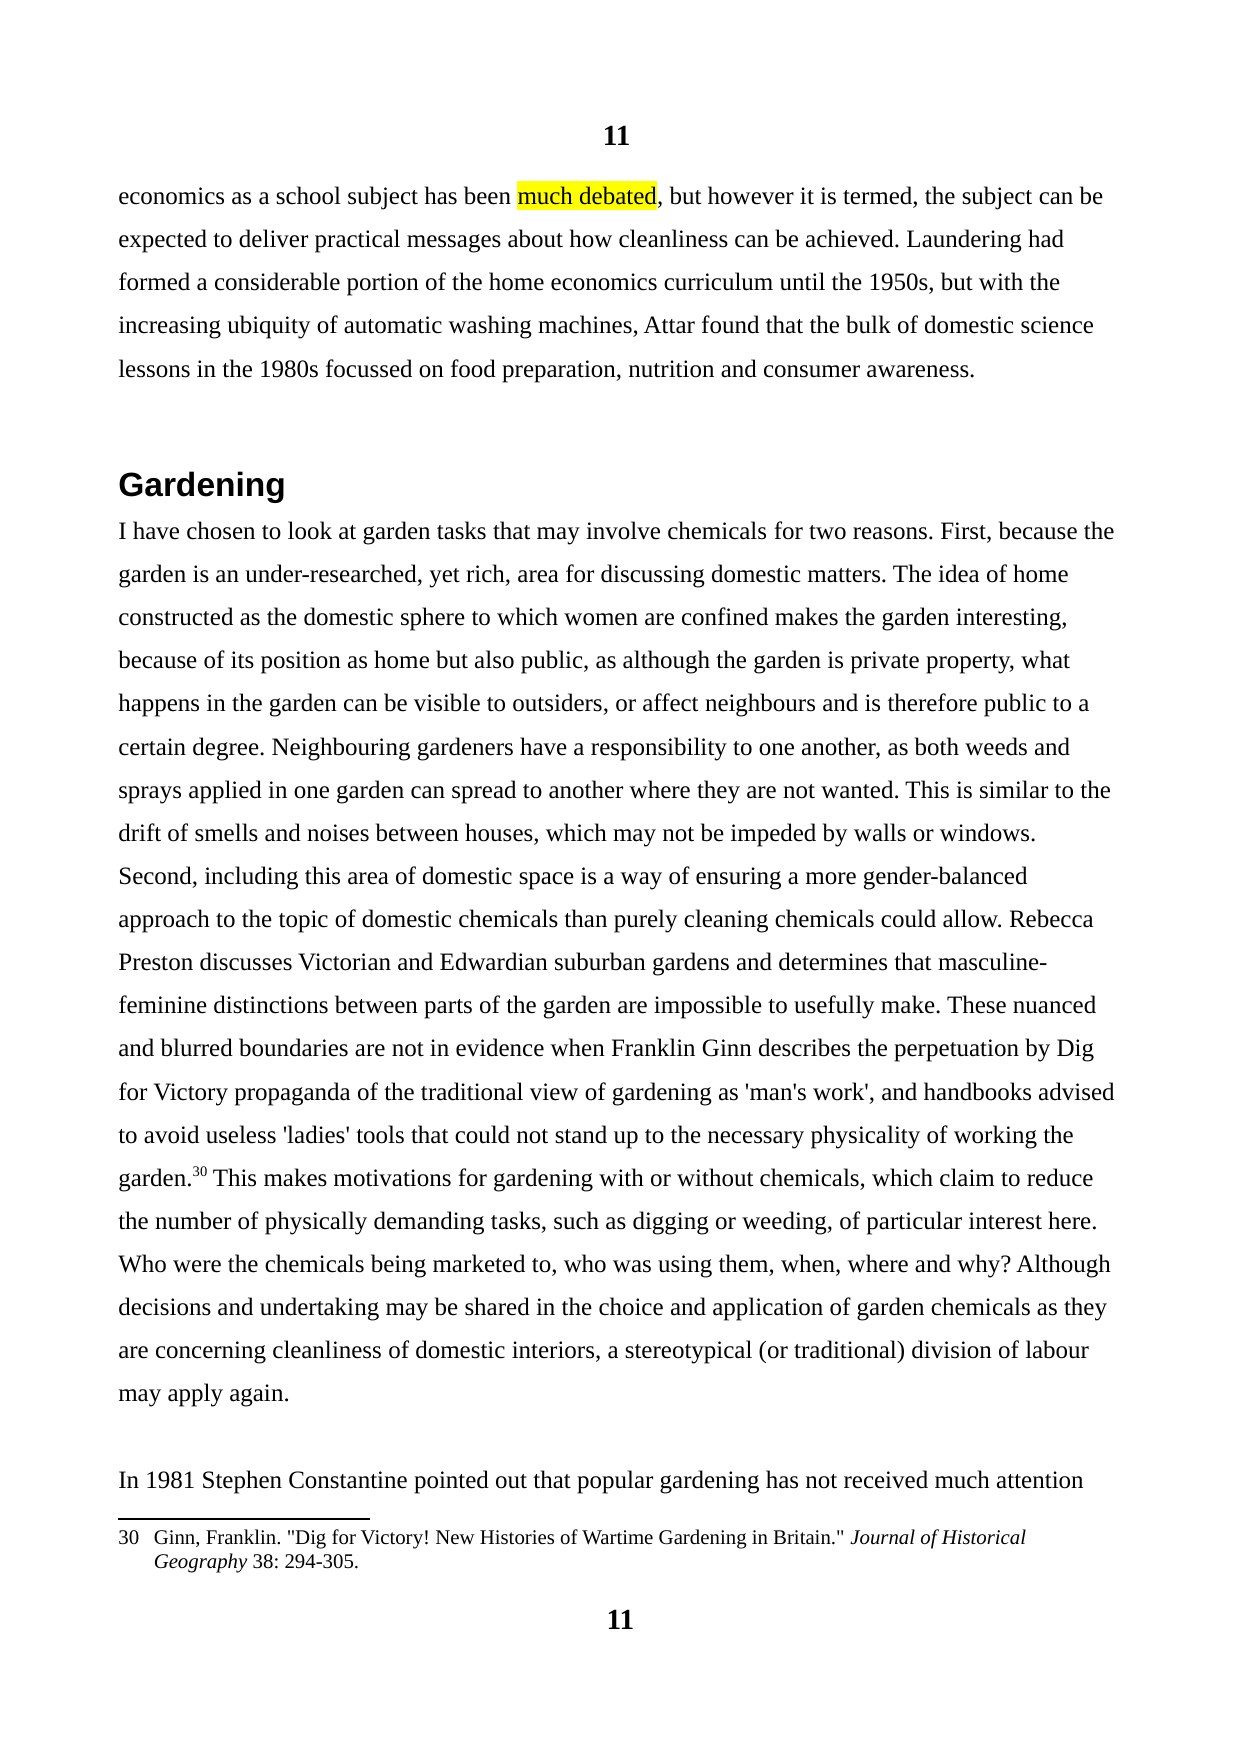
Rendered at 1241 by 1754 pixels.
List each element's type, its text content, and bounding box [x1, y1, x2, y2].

text I have chosen to look at garden tasks that may involve chemicals for two reasons. First, because the garden is an under-researched, yet rich, area for discussing domestic matters. The idea of home constructed as the domestic sphere to which women are confined makes the garden interesting, because of its position as home but also public, as although the garden is private property, what happens in the garden can be visible to outsiders, or affect neighbours and is therefore public to a certain degree. Neighbouring gardeners have a responsibility to one another, as both weeds and sprays applied in one garden can spread to another where they are not wanted. This is similar to the drift of smells and noises between houses, which may not be impeded by walls or windows. Second, including this area of domestic space is a way of ensuring a more gender-balanced approach to the topic of domestic chemicals than purely cleaning chemicals could allow. Rebecca Preston discusses Victorian and Edwardian suburban gardens and determines that masculine-feminine distinctions between parts of the garden are impossible to usefully make. These nuanced and blurred boundaries are not in evidence when Franklin Ginn describes the perpetuation by Dig for Victory propaganda of the traditional view of gardening as 'man's work', and handbooks advised to avoid useless 'ladies' tools that could not stand up to the necessary physicality of working the garden. This makes motivations for gardening with or without chemicals, which claim to reduce the number of physically demanding tasks, such as digging or weeding, of particular interest here. Who were the chemicals being marketed to, who was using them, when, where and why? Although decisions and undertaking may be shared in the choice and application of garden chemicals as they are concerning cleanliness of domestic interiors, a stereotypical (or traditional) division of labour may apply again. [118, 516, 1122, 1407]
subtitle Gardening [118, 465, 1122, 503]
text Ginn, Franklin. "Dig for Victory! New Histories of Wartime Gardening in Britain." Journal of Historical Geography 38: 294-305. [118, 1525, 1122, 1573]
text economics as a school subject has been much debated, but however it is termed, the subject can be expected to deliver practical messages about how cleanliness can be achieved. Laundering had formed a considerable portion of the home economics curriculum until the 1950s, but with the increasing ubiquity of automatic washing machines, Attar found that the bulk of domestic science lessons in the 1980s focussed on food preparation, nutrition and consumer awareness. [118, 181, 1122, 382]
text In 1981 Stephen Constantine pointed out that popular gardening has not received much attention [118, 1465, 1122, 1493]
